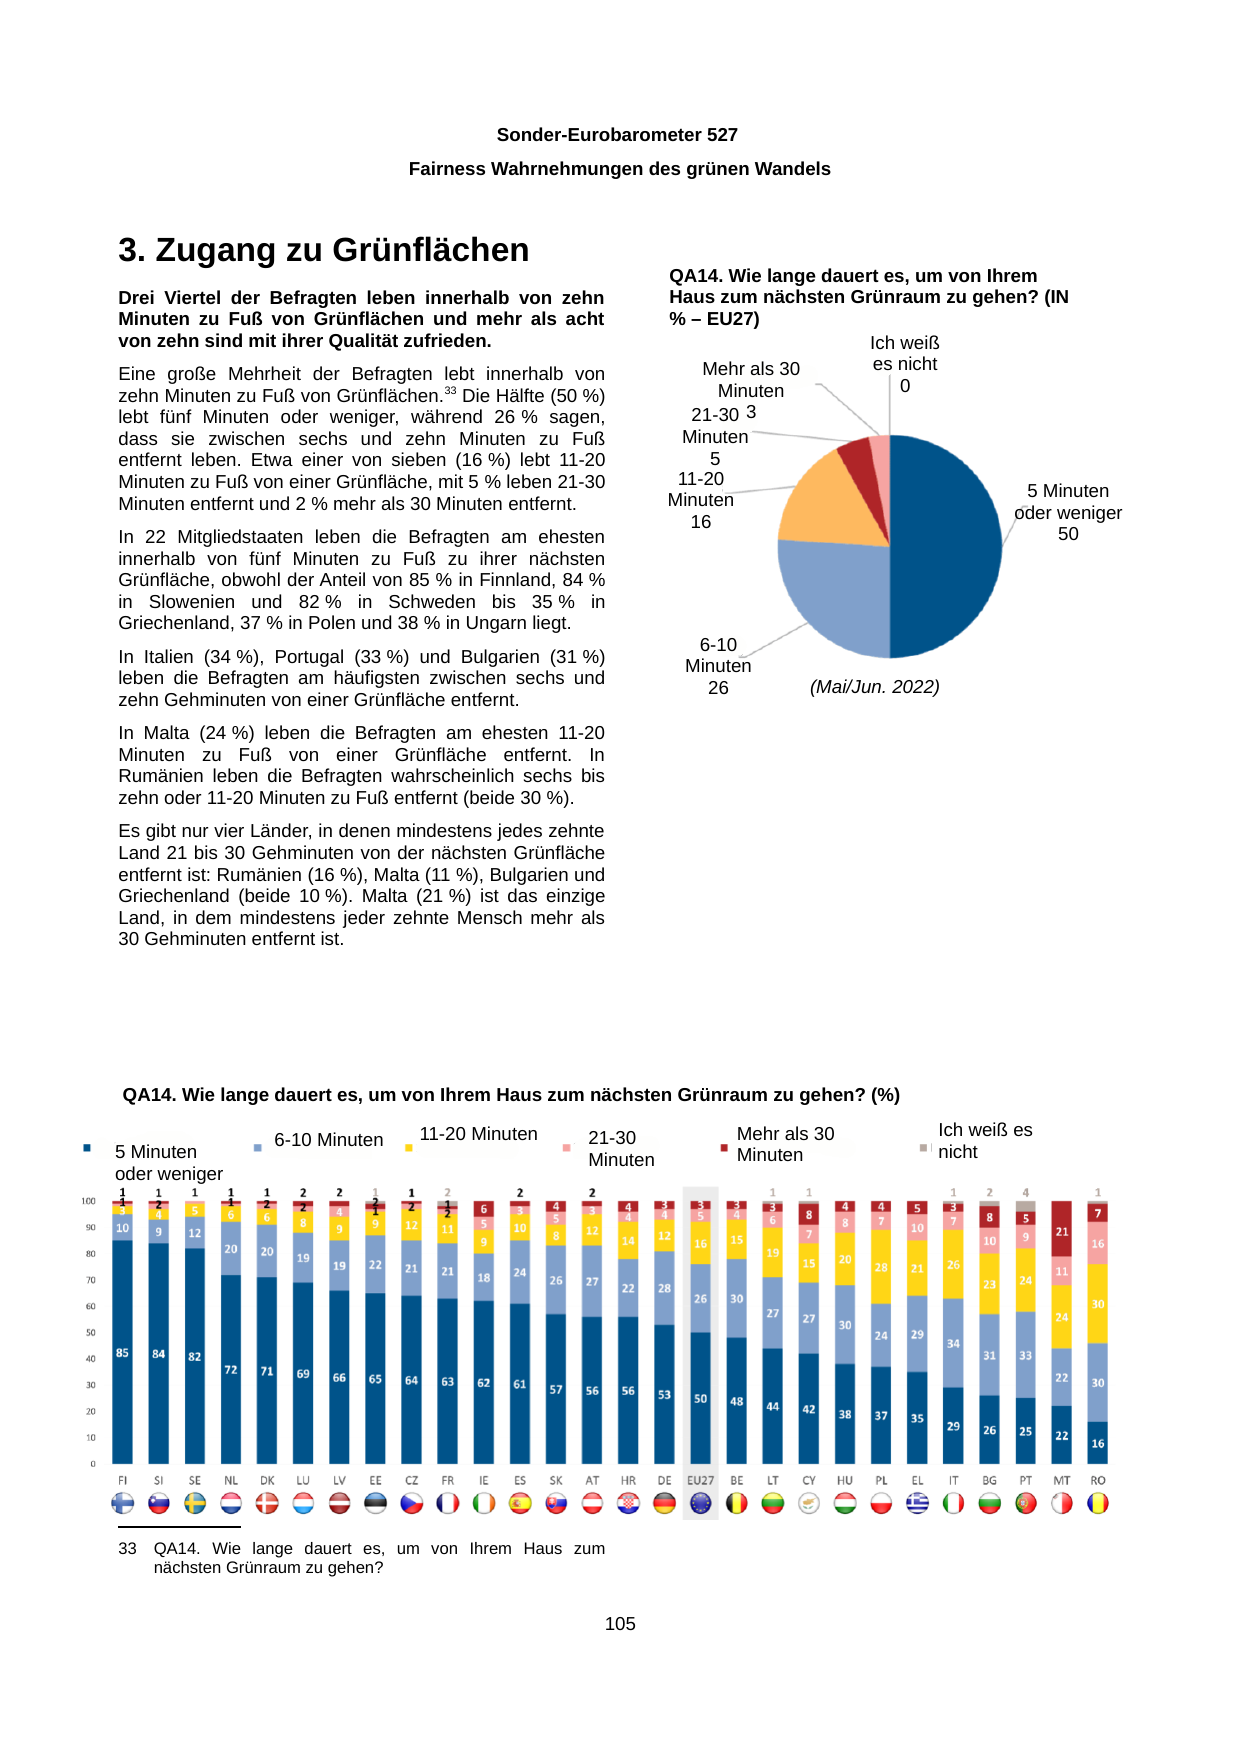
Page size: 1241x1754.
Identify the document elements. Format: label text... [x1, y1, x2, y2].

text In Italien (34 %), Portugal (33 %) und Bulgarien (31 %) leben die Befragten am häufigsten zwischen sechs und zehn Gehminuten von einer Grünfläche entfernt. [118, 646, 605, 710]
text QA14. Wie lange dauert es, um von Ihrem Haus zum nächsten Grünraum zu gehen? [118, 1538, 605, 1577]
text In 22 Mitgliedstaaten leben die Befragten am ehesten innerhalb von fünf Minuten zu Fuß zu ihrer nächsten Grünfläche, obwohl der Anteil von 85 % in Finnland, 84 % in Slowenien und 82 % in Schweden bis 35 % in Griechenland, 37 % in Polen und 38 % in Ungarn liegt. [118, 526, 605, 634]
picture [826, 1131, 832, 1139]
text Eine große Mehrheit der Befragten lebt innerhalb von zehn Minuten zu Fuß von Grünflächen. Die Hälfte (50 %) lebt fünf Minuten oder weniger, während 26 % sagen, dass sie zwischen sechs und zehn Minuten zu Fuß entfernt leben. Etwa einer von sieben (16 %) lebt 11-20 Minuten zu Fuß von einer Grünfläche, mit 5 % leben 21-30 Minuten entfernt und 2 % mehr als 30 Minuten entfernt. [118, 363, 605, 514]
picture [425, 1131, 433, 1139]
picture [79, 1131, 932, 1159]
picture [75, 1182, 1121, 1520]
text Es gibt nur vier Länder, in denen mindestens jedes zehnte Land 21 bis 30 Gehminuten von der nächsten Grünfläche entfernt ist: Rumänien (16 %), Malta (11 %), Bulgarien und Griechenland (beide 10 %). Malta (21 %) ist das einzige Land, in dem mindestens jeder zehnte Mensch mehr als 30 Gehminuten entfernt ist. [118, 820, 605, 949]
text Drei Viertel der Befragten leben innerhalb von zehn Minuten zu Fuß von Grünflächen und mehr als acht von zehn sind mit ihrer Qualität zufrieden. [118, 286, 605, 351]
picture [457, 1131, 463, 1139]
picture [627, 1132, 633, 1143]
text In Malta (24 %) leben die Befragten am ehesten 11-20 Minuten zu Fuß von einer Grünfläche entfernt. In Rumänien leben die Befragten wahrscheinlich sechs bis zehn oder 11-20 Minuten zu Fuß entfernt (beide 30 %). [118, 722, 605, 808]
picture [722, 362, 1029, 660]
picture [791, 363, 797, 374]
subtitle 3. Zugang zu Grünflächen [118, 229, 605, 268]
